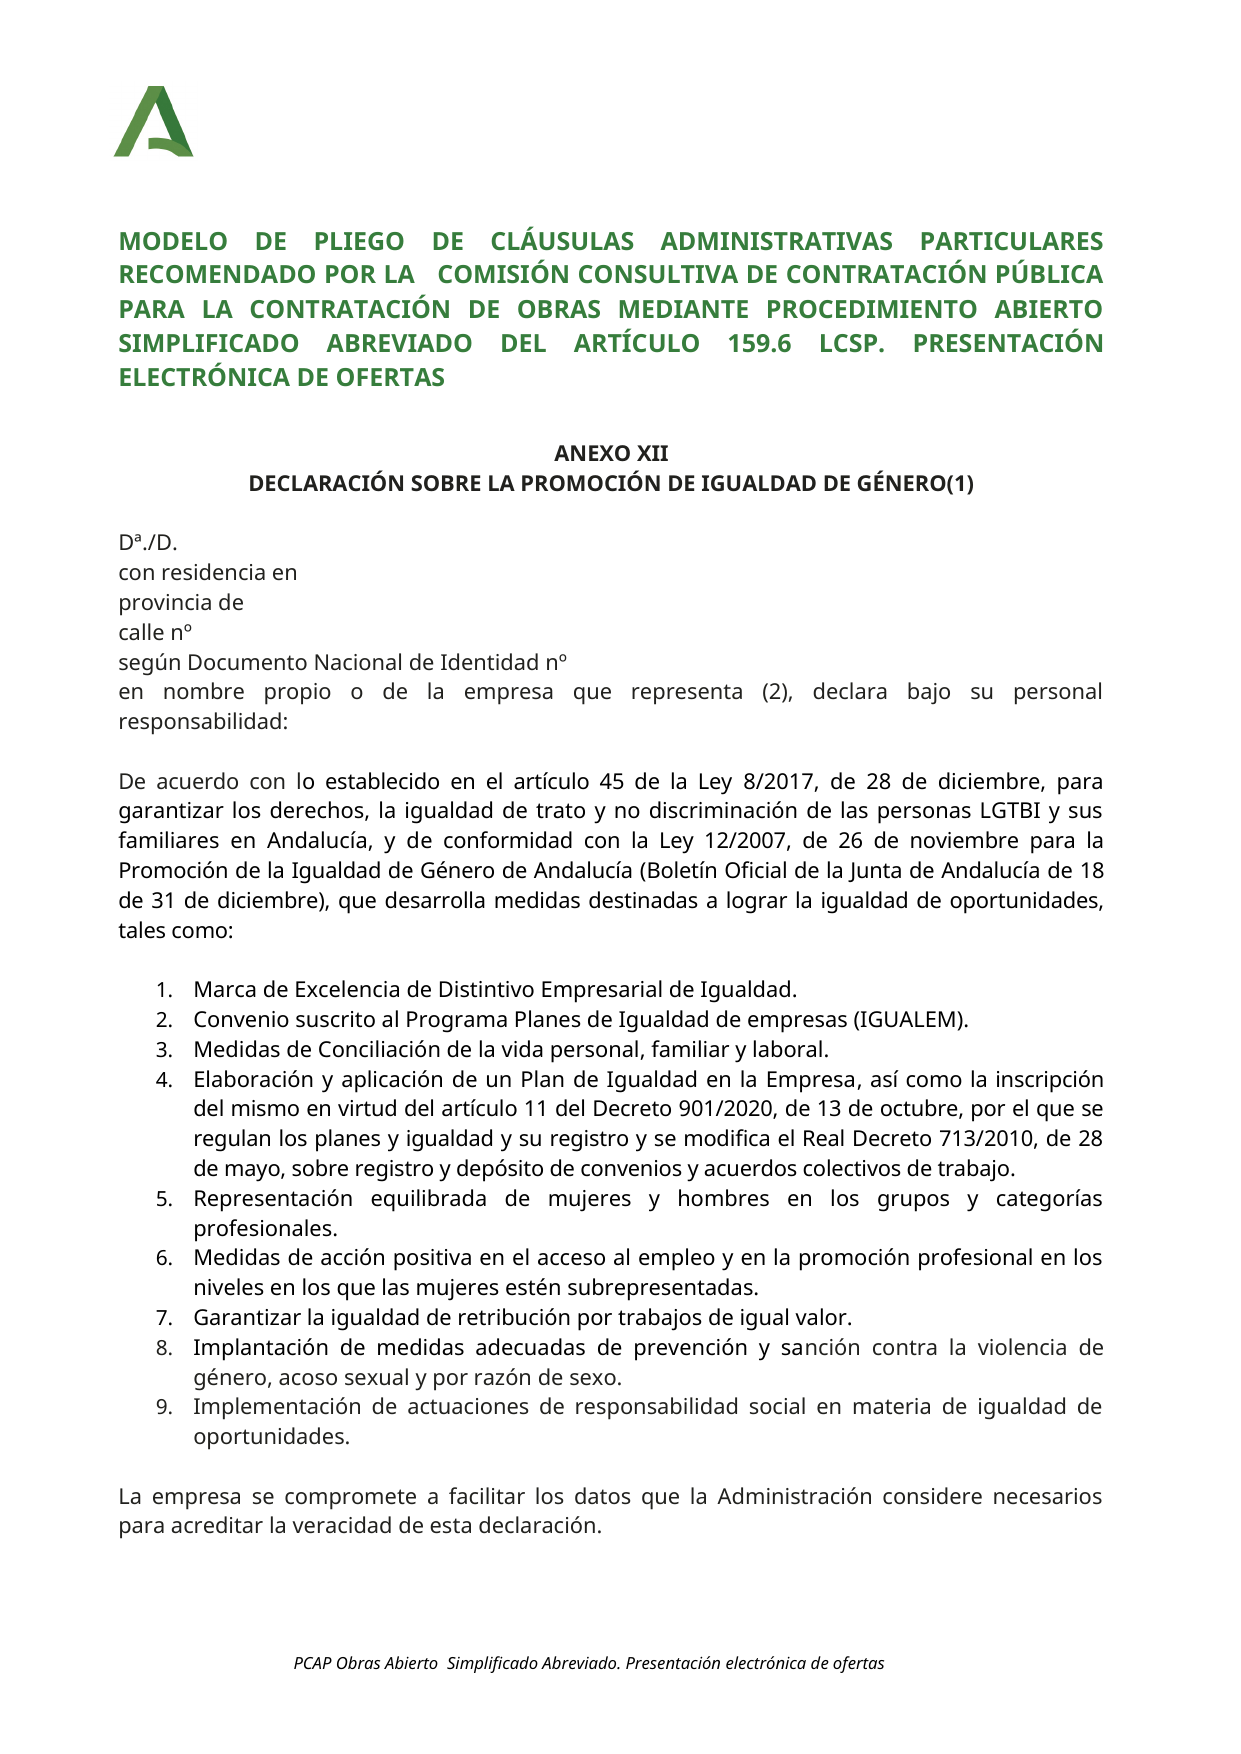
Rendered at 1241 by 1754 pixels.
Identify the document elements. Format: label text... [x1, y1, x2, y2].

list Medidas de Conciliación de la vida personal, familiar y laboral. [156, 1034, 1104, 1063]
list Elaboración y aplicación de un Plan de Igualdad en la Empresa, así como la inscripción del mismo en virtud del artículo 11 del Decreto 901/2020, de 13 de octubre, por el que se regulan los planes y igualdad y su registro y se modifica el Real Decreto 713/2010, de 28 de mayo, sobre registro y depósito de convenios y acuerdos colectivos de trabajo. [156, 1063, 1104, 1183]
list Representación equilibrada de mujeres y hombres en los grupos y categorías profesionales. [156, 1183, 1104, 1242]
picture [109, 81, 198, 161]
text con residencia en [118, 557, 1104, 587]
text La empresa se compromete a facilitar los datos que la Administración considere necesarios para acreditar la veracidad de esta declaración. [118, 1481, 1104, 1540]
text Dª./D. [118, 527, 1104, 557]
list Garantizar la igualdad de retribución por trabajos de igual valor. [156, 1302, 1104, 1332]
text ANEXO XII [118, 438, 1104, 468]
text en nombre propio o de la empresa que representa (2), declara bajo su personal responsabilidad: [118, 676, 1104, 736]
text MODELO DE PLIEGO DE CLÁUSULAS ADMINISTRATIVAS PARTICULARES RECOMENDADO POR LA COMISIÓN CONSULTIVA DE CONTRATACIÓN PÚBLICA PARA LA CONTRATACIÓN DE OBRAS MEDIANTE PROCEDIMIENTO ABIERTO SIMPLIFICADO ABREVIADO DEL ARTÍCULO 159.6 LCSP. PRESENTACIÓN ELECTRÓNICA DE OFERTAS [118, 223, 1104, 393]
text DECLARACIÓN SOBRE LA PROMOCIÓN DE IGUALDAD DE GÉNERO(1) [118, 468, 1104, 497]
text según Documento Nacional de Identidad nº [118, 646, 1104, 676]
list Convenio suscrito al Programa Planes de Igualdad de empresas (IGUALEM). [156, 1004, 1104, 1034]
list Medidas de acción positiva en el acceso al empleo y en la promoción profesional en los niveles en los que las mujeres estén subrepresentadas. [156, 1242, 1104, 1302]
list Marca de Excelencia de Distintivo Empresarial de Igualdad. [156, 974, 1104, 1004]
list Implementación de actuaciones de responsabilidad social en materia de igualdad de oportunidades. [156, 1391, 1104, 1451]
text De acuerdo con lo establecido en el artículo 45 de la Ley 8/2017, de 28 de diciembre, para garantizar los derechos, la igualdad de trato y no discriminación de las personas LGTBI y sus familiares en Andalucía, y de conformidad con la Ley 12/2007, de 26 de noviembre para la Promoción de la Igualdad de Género de Andalucía (Boletín Oficial de la Junta de Andalucía de 18 de 31 de diciembre), que desarrolla medidas destinadas a lograr la igualdad de oportunidades, tales como: [118, 766, 1104, 944]
list Implantación de medidas adecuadas de prevención y sanción contra la violencia de género, acoso sexual y por razón de sexo. [156, 1332, 1104, 1391]
text provincia de [118, 587, 1104, 617]
text calle nº [118, 617, 1104, 646]
